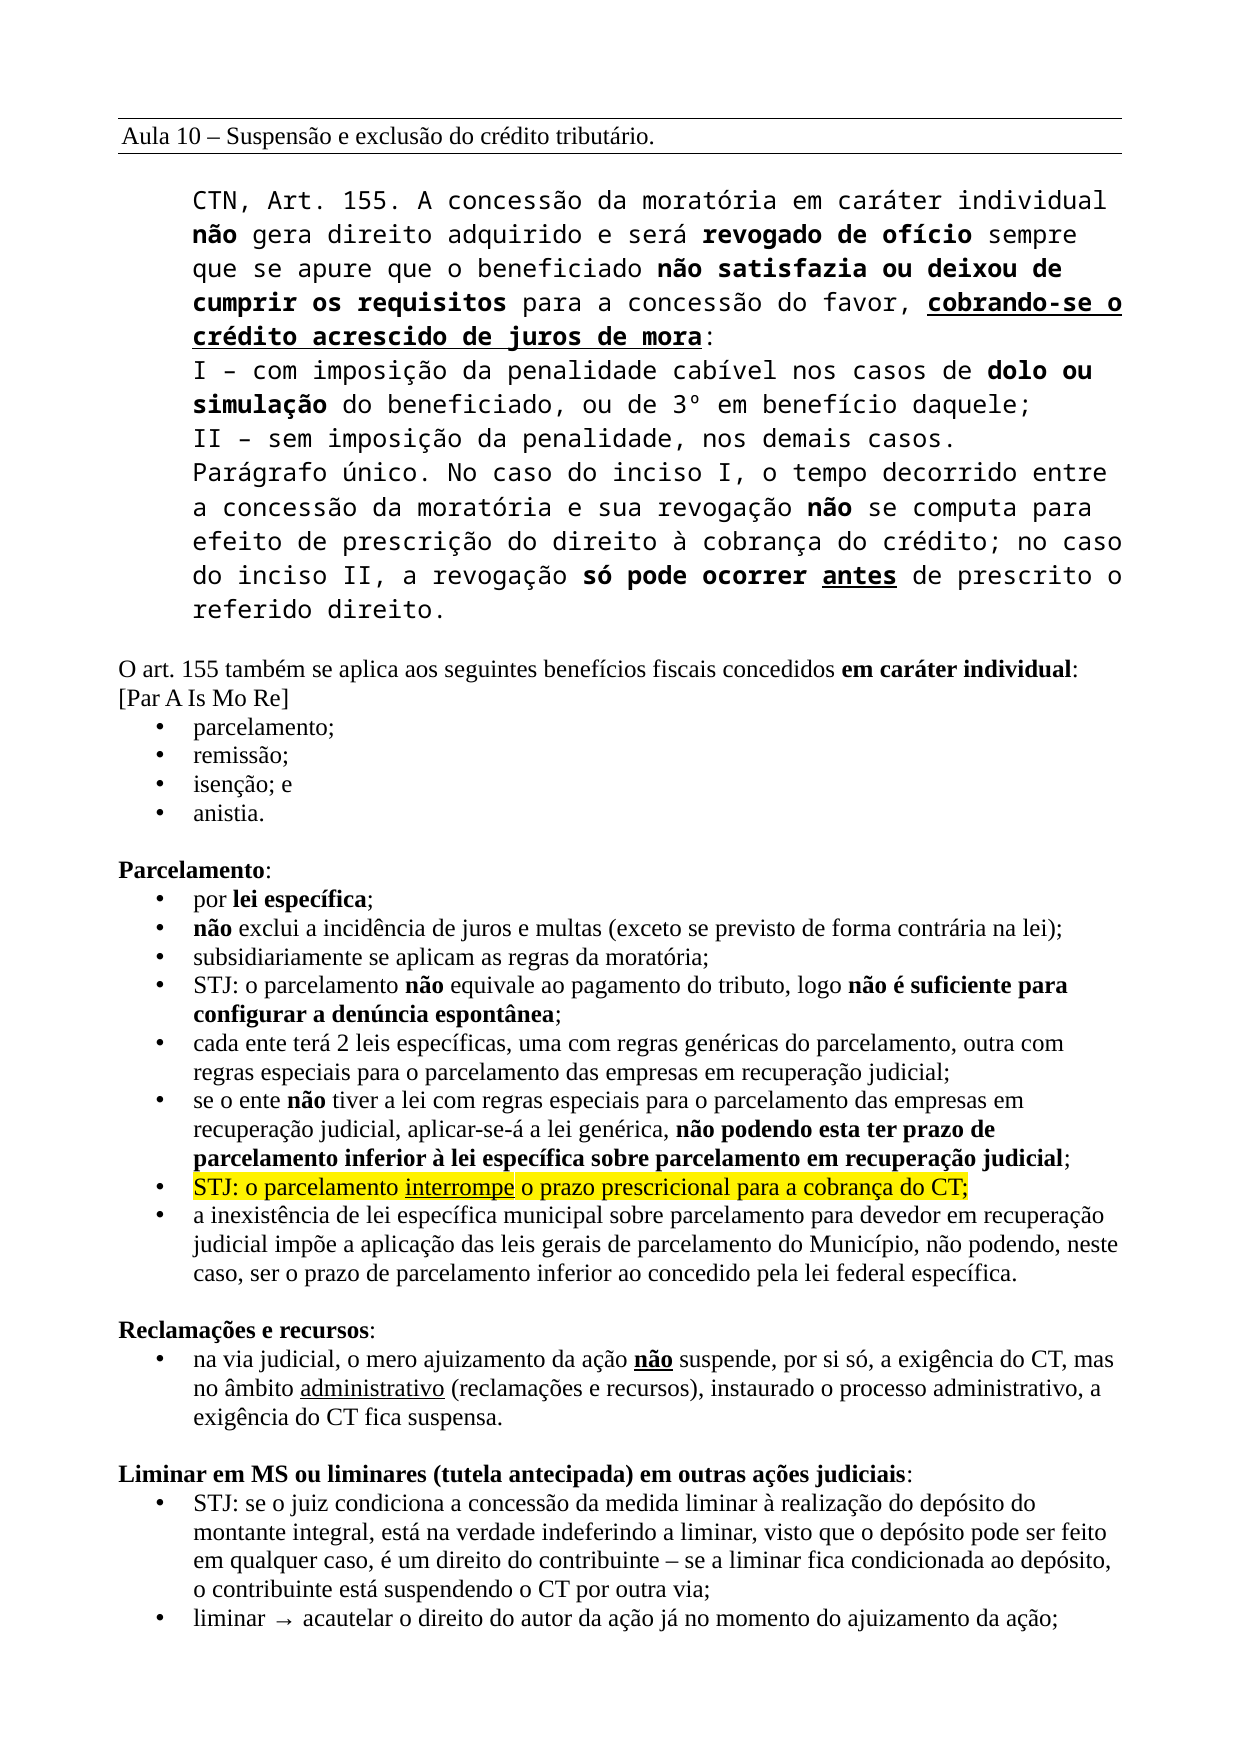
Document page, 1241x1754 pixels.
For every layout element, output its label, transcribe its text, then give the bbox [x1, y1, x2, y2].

text O art. 155 também se aplica aos seguintes benefícios fiscais concedidos em caráter individual: [Par A Is Mo Re] [118, 654, 1122, 712]
text I – com imposição da penalidade cabível nos casos de dolo ou simulação do beneficiado, ou de 3º em benefício daquele; [192, 353, 1122, 421]
list na via judicial, o mero ajuizamento da ação não suspende, por si só, a exigência do CT, mas no âmbito administrativo (reclamações e recursos), instaurado o processo administrativo, a exigência do CT fica suspensa. [156, 1344, 1122, 1430]
list STJ: se o juiz condiciona a concessão da medida liminar à realização do depósito do montante integral, está na verdade indeferindo a liminar, visto que o depósito pode ser feito em qualquer caso, é um direito do contribuinte – se a liminar fica condicionada ao depósito, o contribuinte está suspendendo o CT por outra via; [156, 1488, 1122, 1603]
list cada ente terá 2 leis específicas, uma com regras genéricas do parcelamento, outra com regras especiais para o parcelamento das empresas em recuperação judicial; [156, 1028, 1122, 1085]
list anistia. [156, 798, 1122, 827]
list STJ: o parcelamento não equivale ao pagamento do tributo, logo não é suficiente para configurar a denúncia espontânea; [156, 970, 1122, 1028]
list isenção; e [156, 769, 1122, 798]
text Liminar em MS ou liminares (tutela antecipada) em outras ações judiciais: [118, 1459, 1122, 1488]
list parcelamento; [156, 712, 1122, 740]
list remissão; [156, 740, 1122, 769]
list por lei específica; [156, 884, 1122, 913]
list se o ente não tiver a lei com regras especiais para o parcelamento das empresas em recuperação judicial, aplicar-se-á a lei genérica, não podendo esta ter prazo de parcelamento inferior à lei específica sobre parcelamento em recuperação judicial; [156, 1085, 1122, 1172]
text Reclamações e recursos: [118, 1315, 1122, 1344]
list não exclui a incidência de juros e multas (exceto se previsto de forma contrária na lei); [156, 913, 1122, 942]
text Parcelamento: [118, 855, 1122, 884]
list STJ: o parcelamento interrompe o prazo prescricional para a cobrança do CT; [156, 1172, 1122, 1200]
list subsidiariamente se aplicam as regras da moratória; [156, 942, 1122, 970]
text CTN, Art. 155. A concessão da moratória em caráter individual não gera direito adquirido e será revogado de ofício sempre que se apure que o beneficiado não satisfazia ou deixou de cumprir os requisitos para a concessão do favor, cobrando-se o crédito acrescido de juros de mora: [192, 183, 1122, 353]
list liminar → acautelar o direito do autor da ação já no momento do ajuizamento da ação; [156, 1603, 1122, 1632]
text Parágrafo único. No caso do inciso I, o tempo decorrido entre a concessão da moratória e sua revogação não se computa para efeito de prescrição do direito à cobrança do crédito; no caso do inciso II, a revogação só pode ocorrer antes de prescrito o referido direito. [192, 455, 1122, 625]
text II – sem imposição da penalidade, nos demais casos. [192, 421, 1122, 455]
list a inexistência de lei específica municipal sobre parcelamento para devedor em recuperação judicial impõe a aplicação das leis gerais de parcelamento do Município, não podendo, neste caso, ser o prazo de parcelamento inferior ao concedido pela lei federal específica. [156, 1200, 1122, 1287]
